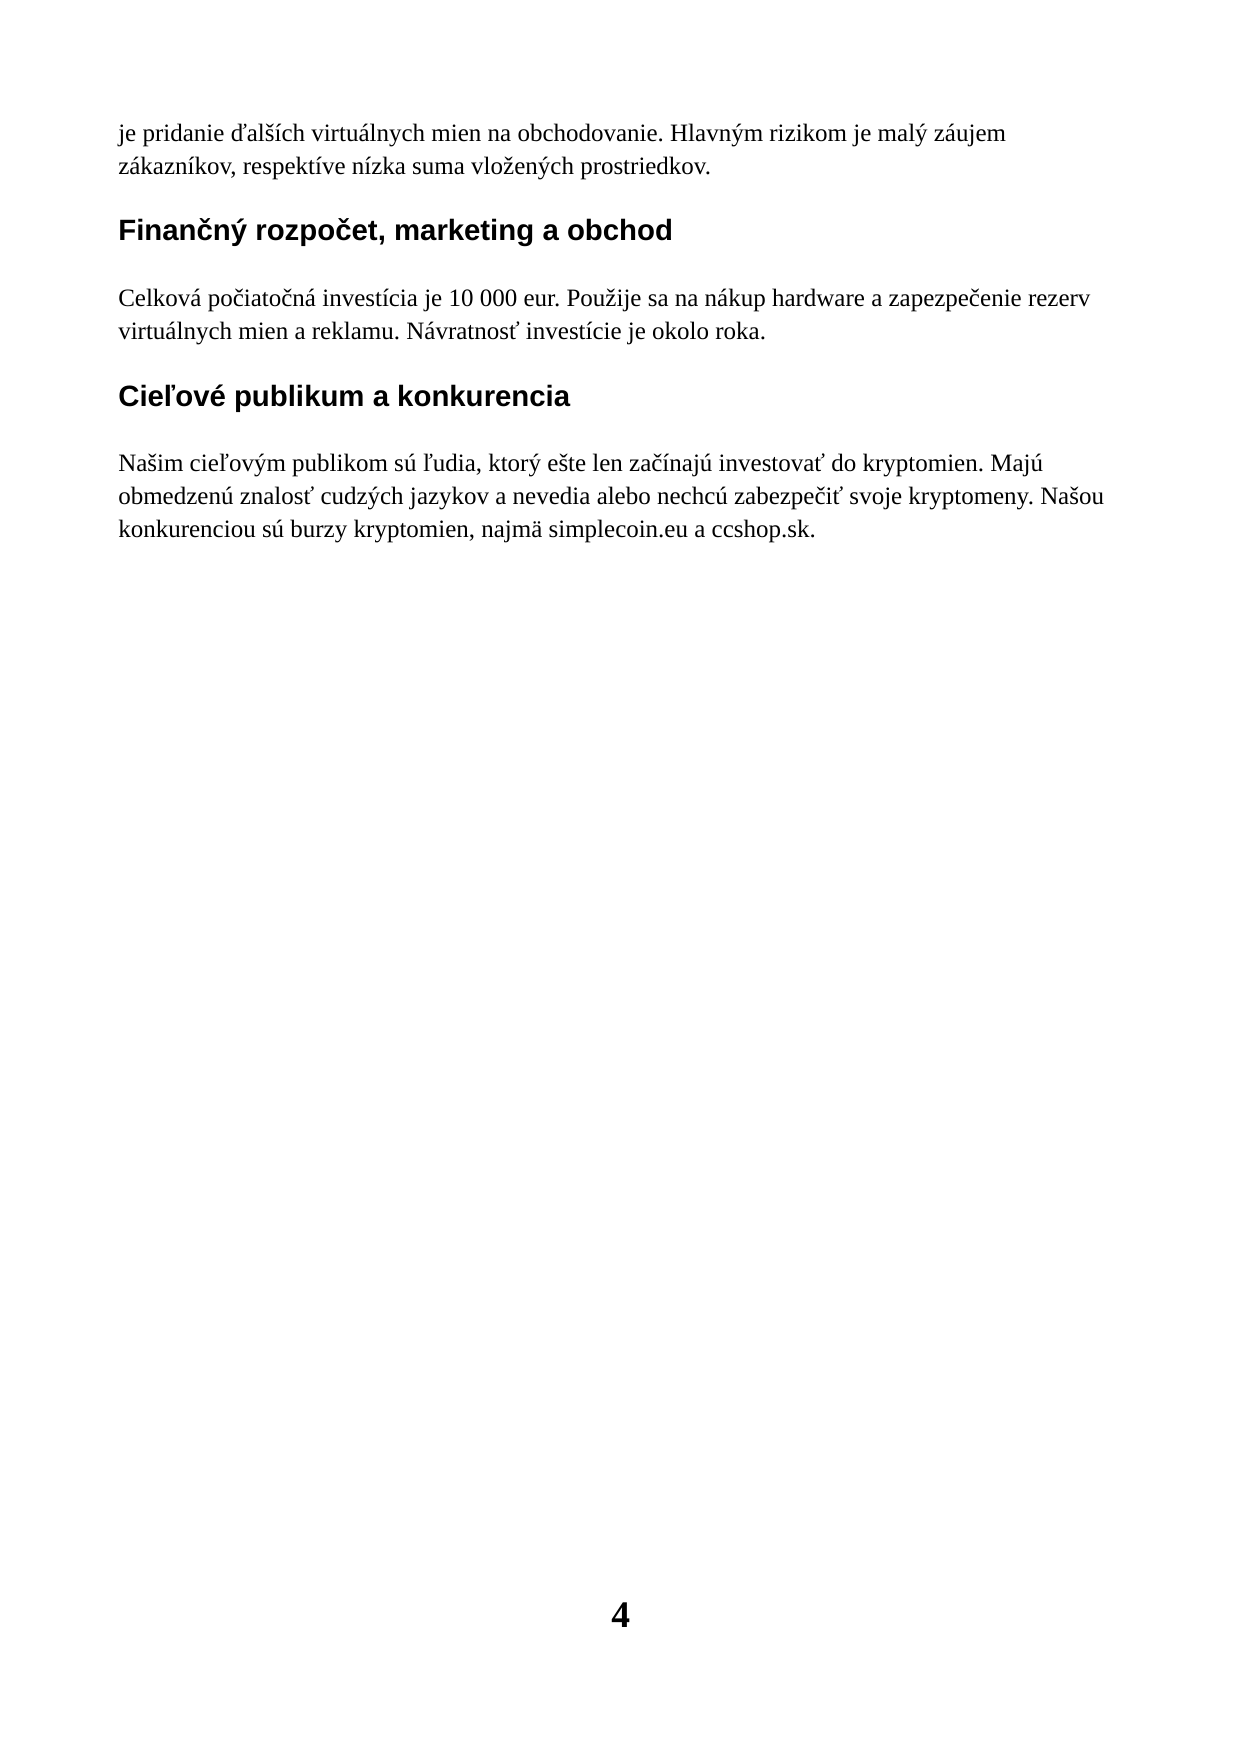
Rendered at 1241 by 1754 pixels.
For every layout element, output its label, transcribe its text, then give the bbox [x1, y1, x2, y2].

subtitle Finančný rozpočet, marketing a obchod [118, 213, 1122, 247]
subtitle Cieľové publikum a konkurencia [118, 378, 1122, 412]
text Našim cieľovým publikom sú ľudia, ktorý ešte len začínajú investovať do kryptomien. Majú obmedzenú znalosť cudzých jazykov a nevedia alebo nechcú zabezpečiť svoje kryptomeny. Našou konkurenciou sú burzy kryptomien, najmä simplecoin.eu a ccshop.sk. [118, 425, 1122, 543]
text je pridanie ďalších virtuálnych mien na obchodovanie. Hlavným rizikom je malý záujem zákazníkov, respektíve nízka suma vložených prostriedkov. [118, 118, 1122, 180]
text Celková počiatočná investícia je 10 000 eur. Použije sa na nákup hardware a zapezpečenie rezerv virtuálnych mien a reklamu. Návratnosť investície je okolo roka. [118, 259, 1122, 345]
